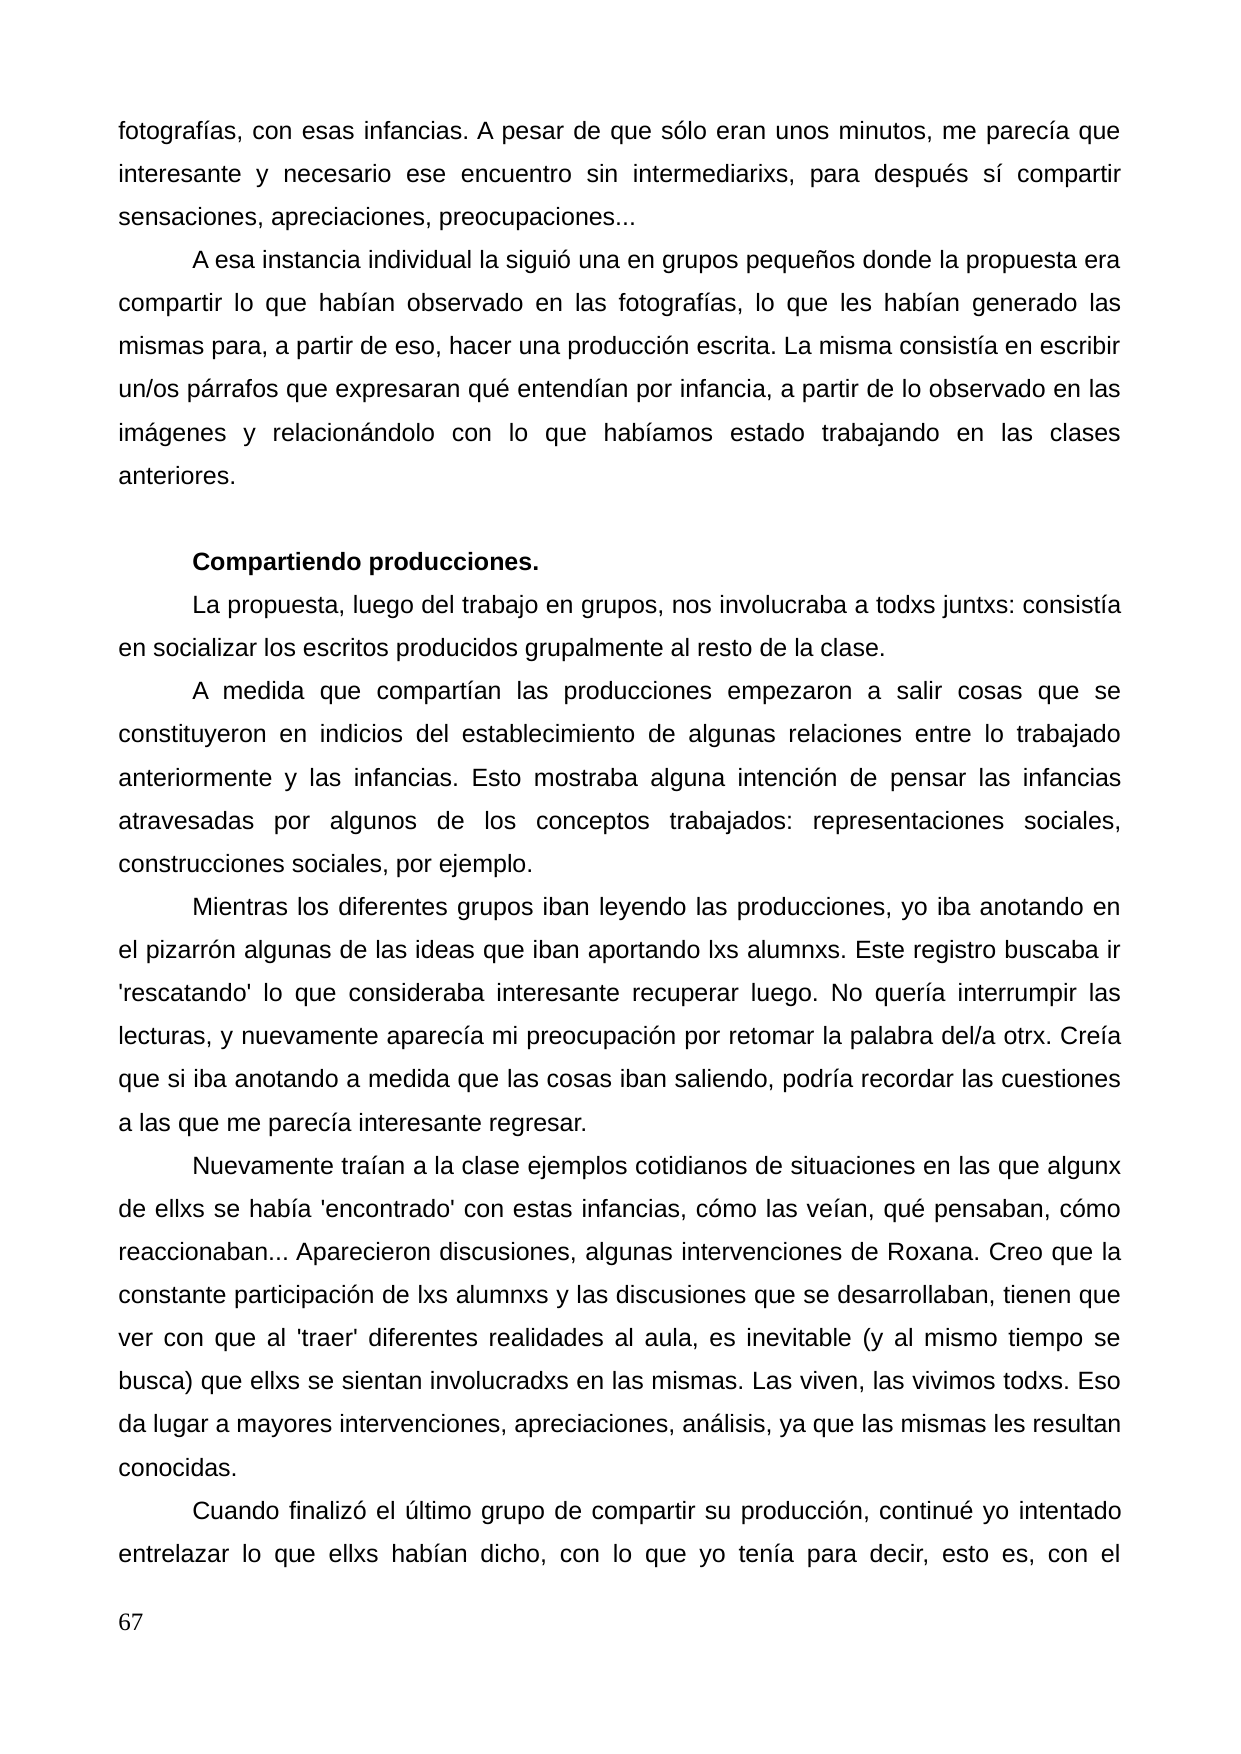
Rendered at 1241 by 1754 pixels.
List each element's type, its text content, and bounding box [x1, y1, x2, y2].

text A esa instancia individual la siguió una en grupos pequeños donde la propuesta era compartir lo que habían observado en las fotografías, lo que les habían generado las mismas para, a partir de eso, hacer una producción escrita. La misma consistía en escribir un/os párrafos que expresaran qué entendían por infancia, a partir de lo observado en las imágenes y relacionándolo con lo que habíamos estado trabajando en las clases anteriores. [118, 245, 1123, 489]
text Mientras los diferentes grupos iban leyendo las producciones, yo iba anotando en el pizarrón algunas de las ideas que iban aportando lxs alumnxs. Este registro buscaba ir 'rescatando' lo que consideraba interesante recuperar luego. No quería interrumpir las lecturas, y nuevamente aparecía mi preocupación por retomar la palabra del/a otrx. Creía que si iba anotando a medida que las cosas iban saliendo, podría recordar las cuestiones a las que me parecía interesante regresar. [118, 892, 1123, 1136]
text Compartiendo producciones. [118, 547, 1123, 576]
text La propuesta, luego del trabajo en grupos, nos involucraba a todxs juntxs: consistía en socializar los escritos producidos grupalmente al resto de la clase. [118, 590, 1123, 662]
text A medida que compartían las producciones empezaron a salir cosas que se constituyeron en indicios del establecimiento de algunas relaciones entre lo trabajado anteriormente y las infancias. Esto mostraba alguna intención de pensar las infancias atravesadas por algunos de los conceptos trabajados: representaciones sociales, construcciones sociales, por ejemplo. [118, 676, 1123, 877]
text Nuevamente traían a la clase ejemplos cotidianos de situaciones en las que algunx de ellxs se había 'encontrado' con estas infancias, cómo las veían, qué pensaban, cómo reaccionaban... Aparecieron discusiones, algunas intervenciones de Roxana. Creo que la constante participación de lxs alumnxs y las discusiones que se desarrollaban, tienen que ver con que al 'traer' diferentes realidades al aula, es inevitable (y al mismo tiempo se busca) que ellxs se sientan involucradxs en las mismas. Las viven, las vivimos todxs. Eso da lugar a mayores intervenciones, apreciaciones, análisis, ya que las mismas les resultan conocidas. [118, 1151, 1123, 1481]
text Cuando finalizó el último grupo de compartir su producción, continué yo intentado entrelazar lo que ellxs habían dicho, con lo que yo tenía para decir, esto es, con el [118, 1496, 1123, 1567]
text fotografías, con esas infancias. A pesar de que sólo eran unos minutos, me parecía que interesante y necesario ese encuentro sin intermediarixs, para después sí compartir sensaciones, apreciaciones, preocupaciones... [118, 116, 1123, 231]
